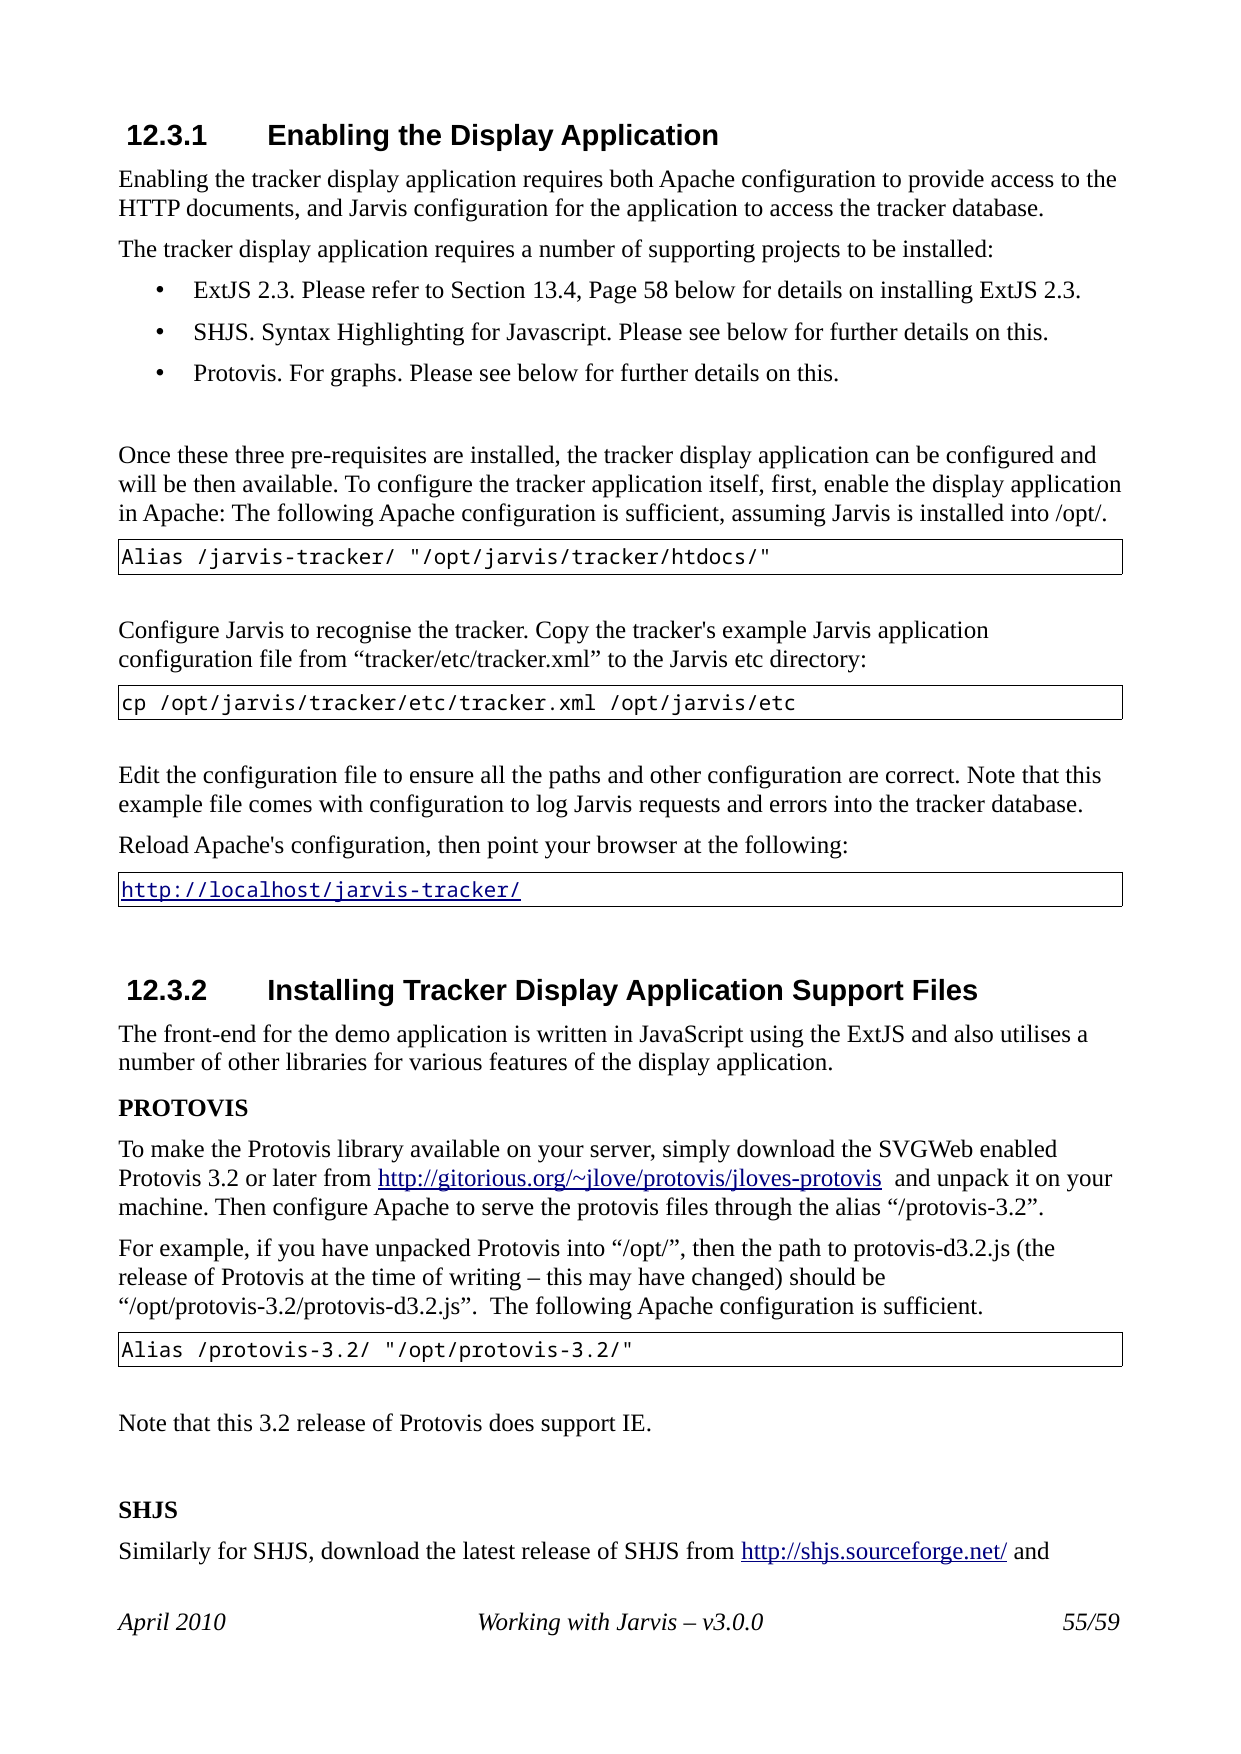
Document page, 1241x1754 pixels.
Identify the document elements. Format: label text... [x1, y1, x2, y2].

text Edit the configuration file to ensure all the paths and other configuration are correct. Note that this example file comes with configuration to log Jarvis requests and errors into the tracker database. [118, 761, 1122, 818]
text Configure Jarvis to recognise the tracker. Copy the tracker's example Jarvis application configuration file from “tracker/etc/tracker.xml” to the Jarvis etc directory: [118, 615, 1122, 672]
list ExtJS 2.3. Please refer to Section 13.4, Page 56 below for details on installing ExtJS 2.3. [156, 275, 1122, 304]
subtitle PROTOVIS [118, 1093, 1122, 1122]
text Reload Apache's configuration, then point your browser at the following: [118, 831, 1122, 859]
text For example, if you have unpacked Protovis into “/opt/”, then the path to protovis-d3.2.js (the release of Protovis at the time of writing – this may have changed) should be “/opt/protovis-3.2/protovis-d3.2.js”. The following Apache configuration is sufficient. [118, 1233, 1122, 1319]
text Alias /jarvis-tracker/ "/opt/jarvis/tracker/htdocs/" [119, 540, 1122, 574]
list SHJS. Syntax Highlighting for Javascript. Please see below for further details on this. [156, 317, 1122, 345]
list Protovis. For graphs. Please see below for further details on this. [156, 358, 1122, 387]
text Alias /protovis-3.2/ "/opt/protovis-3.2/" [119, 1333, 1122, 1366]
text The tracker display application requires a number of supporting projects to be installed: [118, 234, 1122, 263]
text To make the Protovis library available on your server, simply download the SVGWeb enabled Protovis 3.2 or later from http://gitorious.org/~jlove/protovis/jloves-protovis and unpack it on your machine. Then configure Apache to serve the protovis files through the alias “/protovis-3.2”. [118, 1134, 1122, 1221]
text Once these three pre-requisites are installed, the tracker display application can be configured and will be then available. To configure the tracker application itself, first, enable the display application in Apache: The following Apache configuration is sufficient, assuming Jarvis is installed into /opt/. [118, 440, 1122, 527]
text Enabling the tracker display application requires both Apache configuration to provide access to the HTTP documents, and Jarvis configuration for the application to access the tracker database. [118, 164, 1122, 222]
subtitle SHJS [118, 1495, 1122, 1524]
subtitle Enabling the Display Application [118, 118, 1122, 152]
subtitle Installing Tracker Display Application Support Files [118, 973, 1122, 1006]
text cp /opt/jarvis/tracker/etc/tracker.xml /opt/jarvis/etc [119, 686, 1122, 719]
text http://localhost/jarvis-tracker/ [119, 873, 1122, 906]
text The front-end for the demo application is written in JavaScript using the ExtJS and also utilises a number of other libraries for various features of the display application. [118, 1019, 1122, 1076]
text Note that this 3.2 release of Protovis does support IE. [118, 1408, 1122, 1436]
text Similarly for SHJS, download the latest release of SHJS from http://shjs.sourceforge.net/ and [118, 1536, 1122, 1565]
